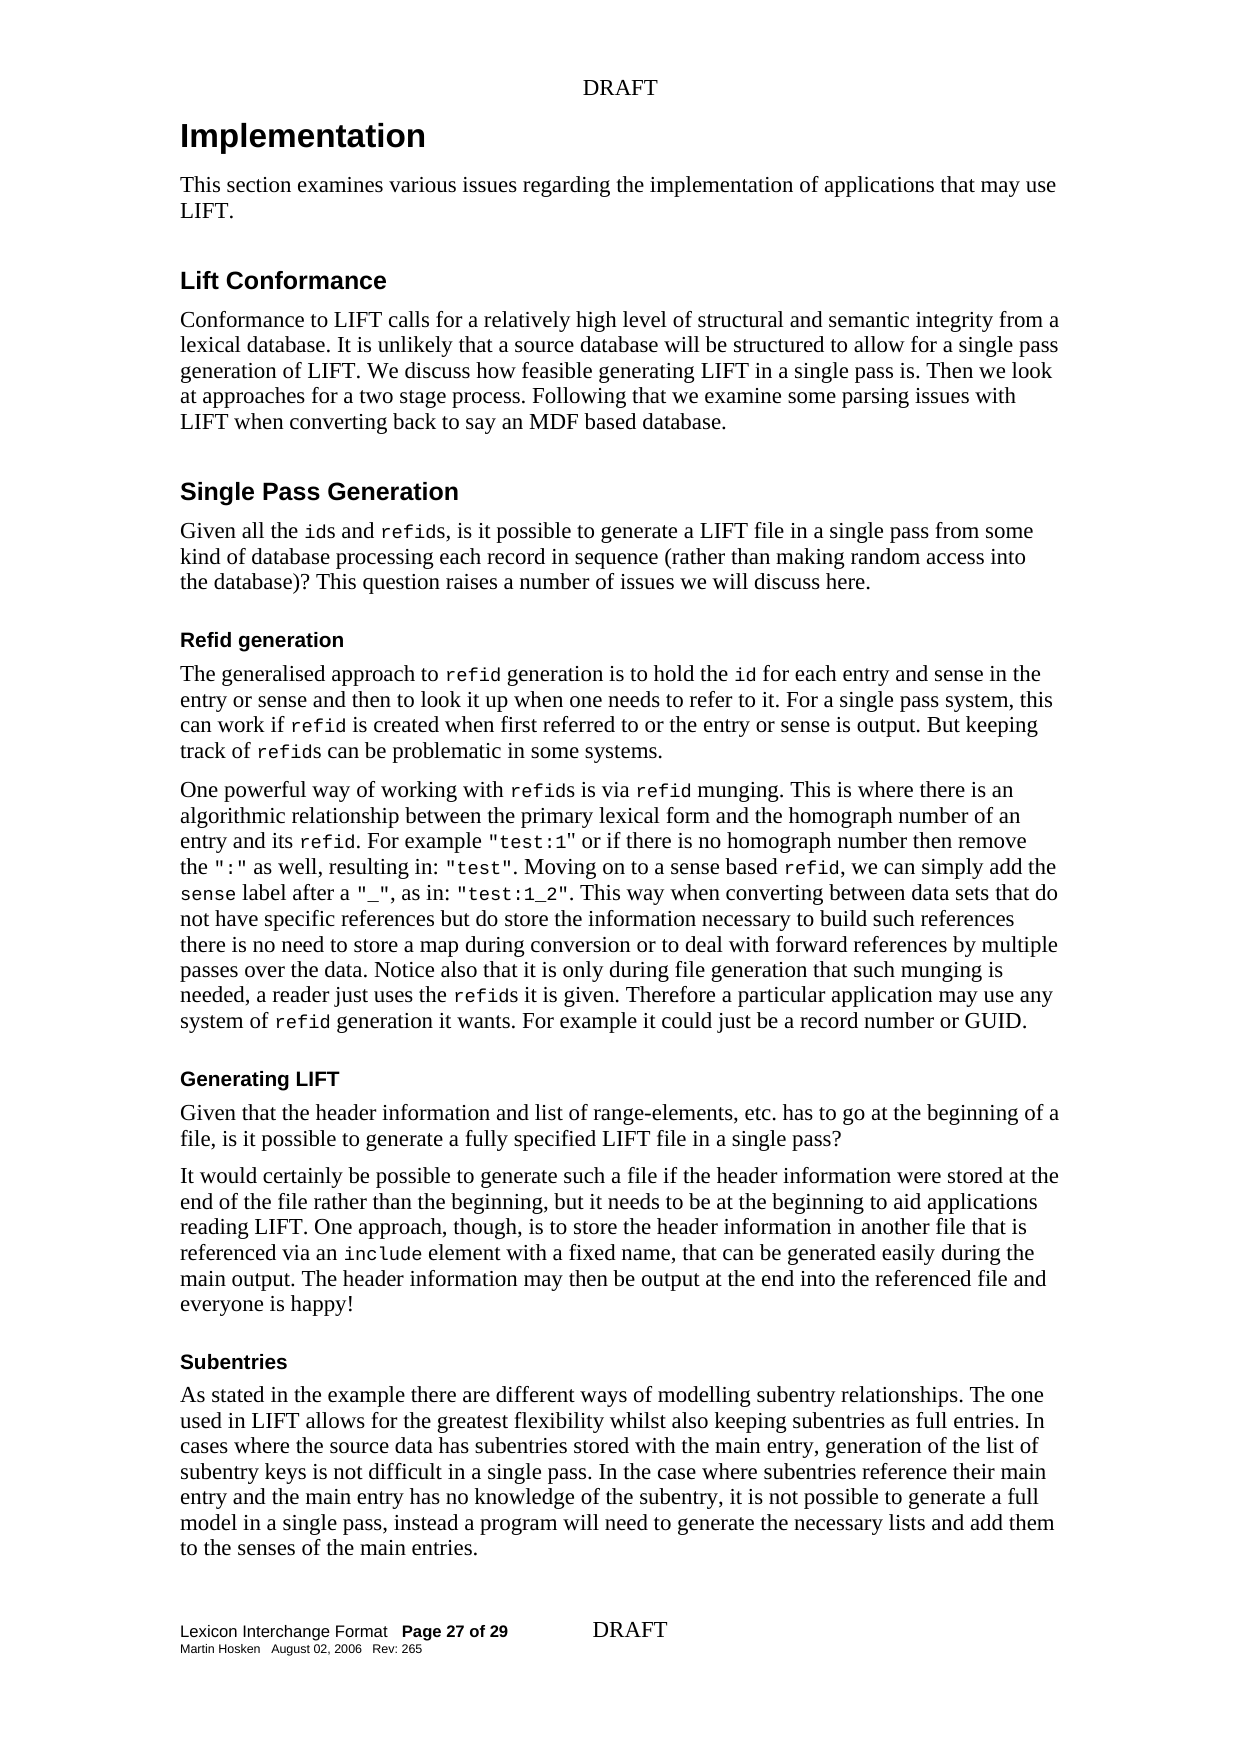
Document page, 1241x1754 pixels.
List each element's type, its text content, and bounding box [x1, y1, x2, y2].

subtitle Refid generation [180, 628, 1061, 652]
text The generalised approach to refid generation is to hold the id for each entry and sense in the entry or sense and then to look it up when one needs to refer to it. For a single pass system, this can work if refid is created when first referred to or the entry or sense is output. But keeping track of refids can be problematic in some systems. [180, 661, 1061, 764]
text As stated in the example there are different ways of modelling subentry relationships. The one used in LIFT allows for the greatest flexibility whilst also keeping subentries as full entries. In cases where the source data has subentries stored with the main entry, generation of the list of subentry keys is not difficult in a single pass. In the case where subentries reference their main entry and the main entry has no knowledge of the subentry, it is not possible to generate a full model in a single pass, instead a program will need to generate the necessary lists and add them to the senses of the main entries. [180, 1382, 1061, 1560]
subtitle Lift Conformance [180, 267, 1061, 295]
subtitle Implementation [180, 117, 1061, 154]
subtitle Generating LIFT [180, 1068, 1061, 1091]
subtitle Subentries [180, 1350, 1061, 1373]
text Given that the header information and list of range-elements, etc. has to go at the beginning of a file, is it possible to generate a fully specified LIFT file in a single pass? [180, 1100, 1061, 1151]
text Conformance to LIFT calls for a relatively high level of structural and semantic integrity from a lexical database. It is unlikely that a source database will be structured to allow for a single pass generation of LIFT. We discuss how feasible generating LIFT in a single pass is. Then we look at approaches for a two stage process. Following that we examine some parsing issues with LIFT when converting back to say an MDF based database. [180, 307, 1061, 434]
text One powerful way of working with refids is via refid munging. This is where there is an algorithmic relationship between the primary lexical form and the homograph number of an entry and its refid. For example "test:1" or if there is no homograph number then remove the ":" as well, resulting in: "test". Moving on to a sense based refid, we can simply add the sense label after a "_", as in: "test:1_2". This way when converting between data sets that do not have specific references but do store the information necessary to build such references there is no need to store a map during conversion or to deal with forward references by multiple passes over the data. Notice also that it is only during file generation that such munging is needed, a reader just uses the refids it is given. Therefore a particular application may use any system of refid generation it wants. For example it could just be a record number or GUID. [180, 777, 1061, 1034]
text It would certainly be possible to generate such a file if the header information were stored at the end of the file rather than the beginning, but it needs to be at the beginning to aid applications reading LIFT. One approach, though, is to store the header information in another file that is referenced via an include element with a fixed name, that can be generated easily during the main output. The header information may then be output at the end into the referenced file and everyone is happy! [180, 1163, 1061, 1317]
subtitle Single Pass Generation [180, 478, 1061, 506]
text Given all the ids and refids, is it possible to generate a LIFT file in a single pass from some kind of database processing each record in sequence (rather than making random access into the database)? This question raises a number of issues we will discuss here. [180, 518, 1061, 595]
text This section examines various issues regarding the implementation of applications that may use LIFT. [180, 172, 1061, 223]
